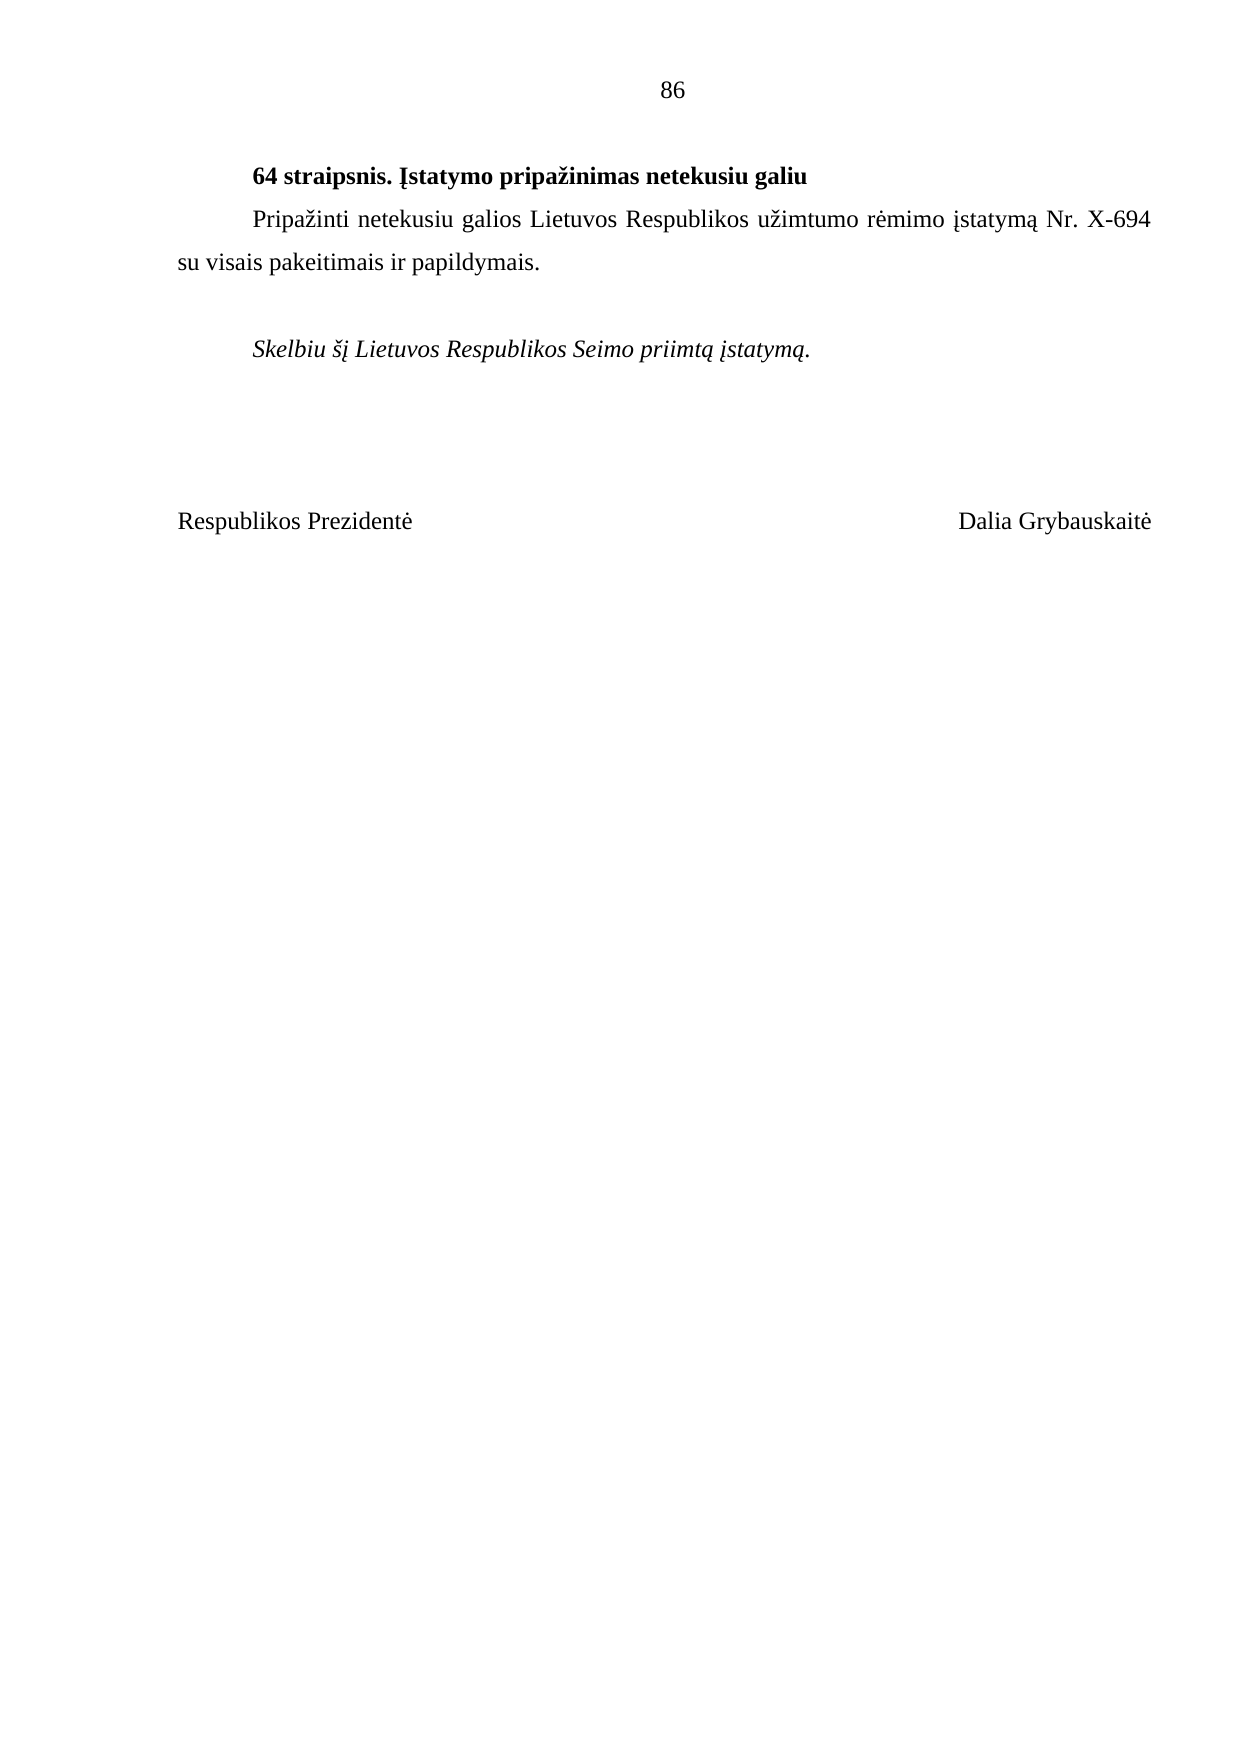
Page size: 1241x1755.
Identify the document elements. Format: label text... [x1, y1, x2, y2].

text Skelbiu šį Lietuvos Respublikos Seimo priimtą įstatymą. [177, 334, 1152, 362]
text Pripažinti netekusiu galios Lietuvos Respublikos užimtumo rėmimo įstatymą Nr. X-694 su visais pakeitimais ir papildymais. [177, 204, 1152, 276]
text 64 straipsnis. Įstatymo pripažinimas netekusiu galiu [177, 161, 1152, 190]
text Respublikos Prezidentė Dalia Grybauskaitė [177, 506, 1152, 535]
